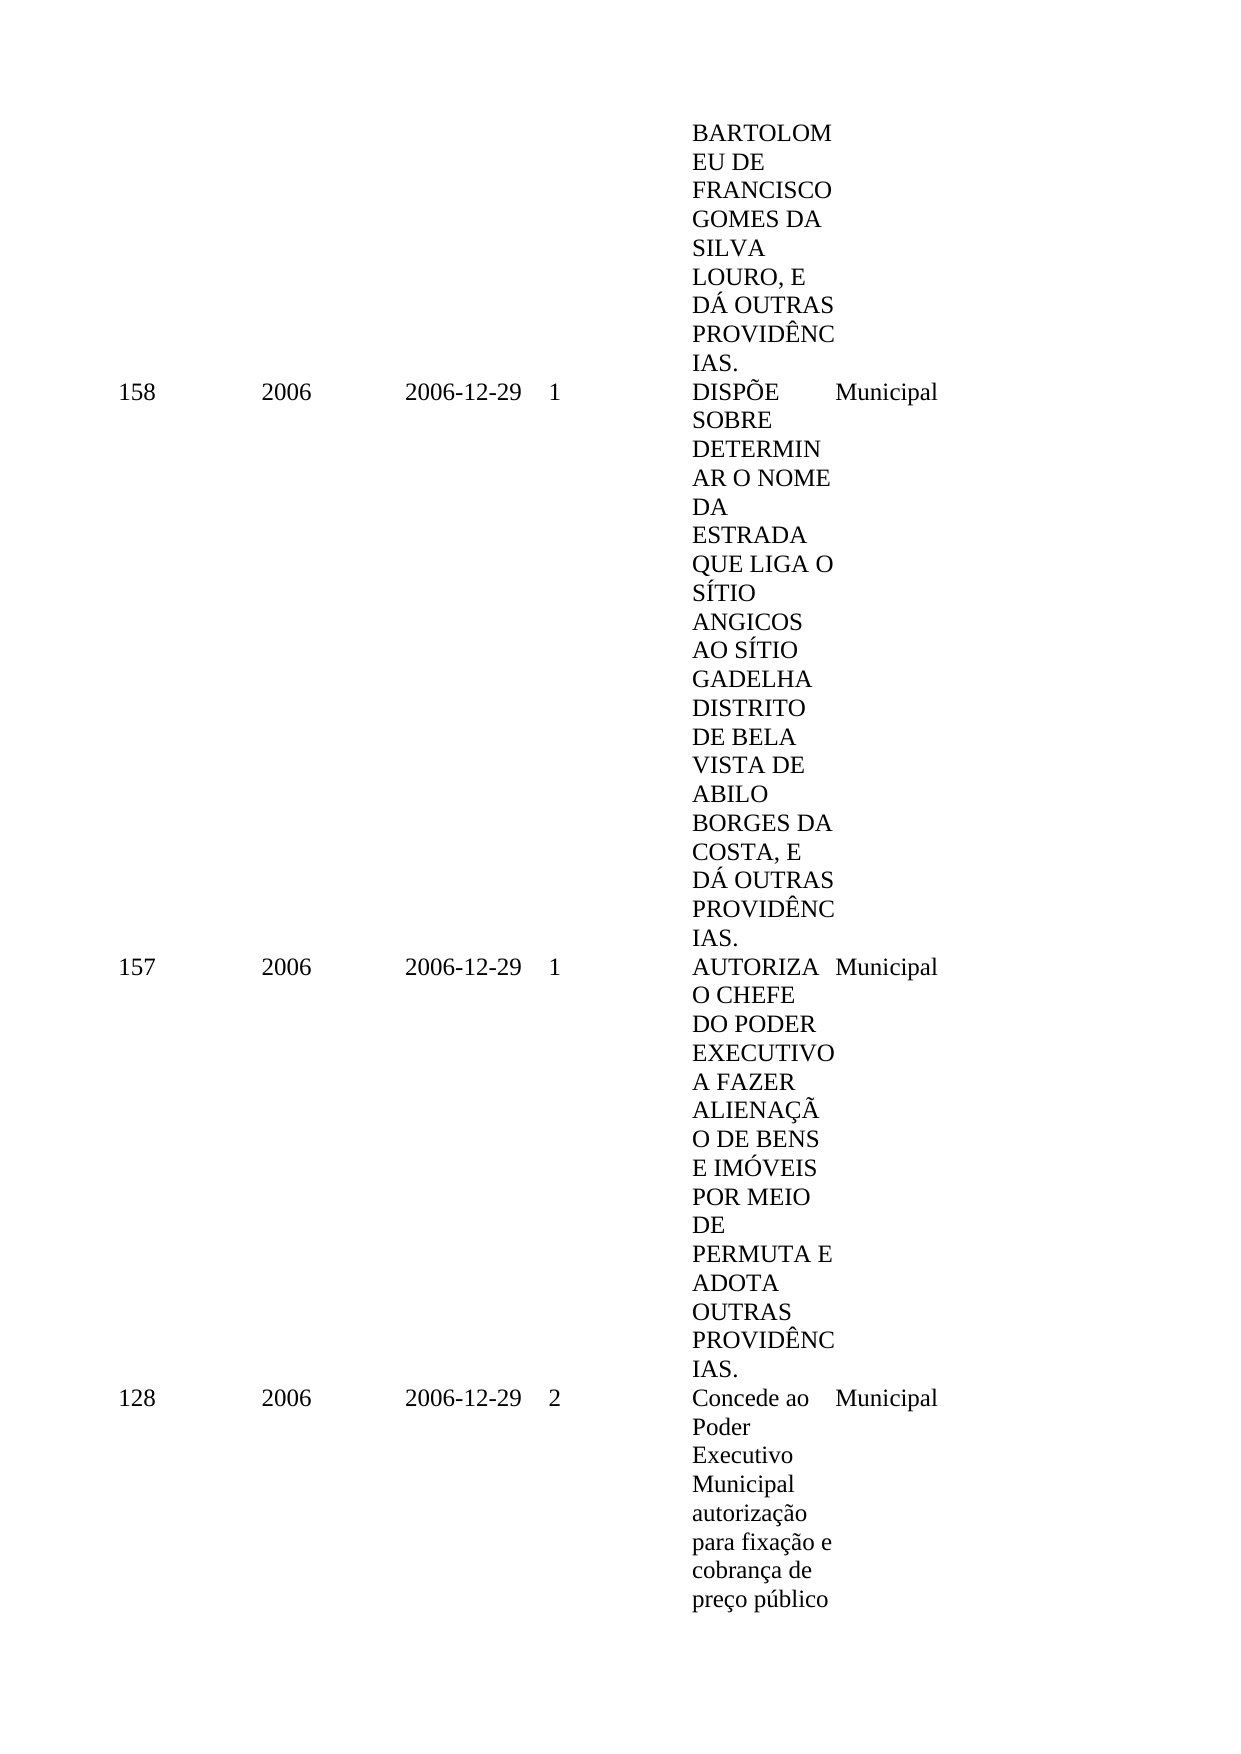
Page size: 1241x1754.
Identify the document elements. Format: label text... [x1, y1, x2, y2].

table_cell 2006 [261, 1383, 405, 1613]
table_cell 157 [118, 952, 261, 1383]
table_cell 2 [548, 1383, 692, 1613]
table_cell BARTOLOMEU DE FRANCISCO GOMES DA SILVA LOURO, E DÁ OUTRAS PROVIDÊNCIAS. [692, 118, 835, 377]
table_cell [979, 118, 1122, 377]
table_cell [835, 118, 979, 377]
table_cell Municipal [835, 1383, 979, 1613]
table_cell 2006-12-29 [405, 1383, 548, 1613]
table_cell DISPÕE SOBRE DETERMINAR O NOME DA ESTRADA QUE LIGA O SÍTIO ANGICOS AO SÍTIO GADELHA DISTRITO DE BELA VISTA DE ABILO BORGES DA COSTA, E DÁ OUTRAS PROVIDÊNCIAS. [692, 377, 835, 952]
table_cell 2006 [261, 377, 405, 952]
table_cell [979, 1383, 1122, 1613]
table_cell 1 [548, 377, 692, 952]
table_cell Municipal [835, 952, 979, 1383]
table_cell [261, 118, 405, 377]
table_cell [405, 118, 548, 377]
table_cell Concede ao Poder Executivo Municipal autorização para fixação e cobrança de preço público [692, 1383, 835, 1613]
table_cell [979, 952, 1122, 1383]
table_cell 2006-12-29 [405, 952, 548, 1383]
table_cell [979, 377, 1122, 952]
table_cell AUTORIZA O CHEFE DO PODER EXECUTIVO A FAZER ALIENAÇÃO DE BENS E IMÓVEIS POR MEIO DE PERMUTA E ADOTA OUTRAS PROVIDÊNCIAS. [692, 952, 835, 1383]
table_cell 128 [118, 1383, 261, 1613]
table_cell [548, 118, 692, 377]
table_cell 2006-12-29 [405, 377, 548, 952]
table_cell [118, 118, 261, 377]
table_cell 1 [548, 952, 692, 1383]
table_cell 2006 [261, 952, 405, 1383]
table_cell 158 [118, 377, 261, 952]
table_cell Municipal [835, 377, 979, 952]
